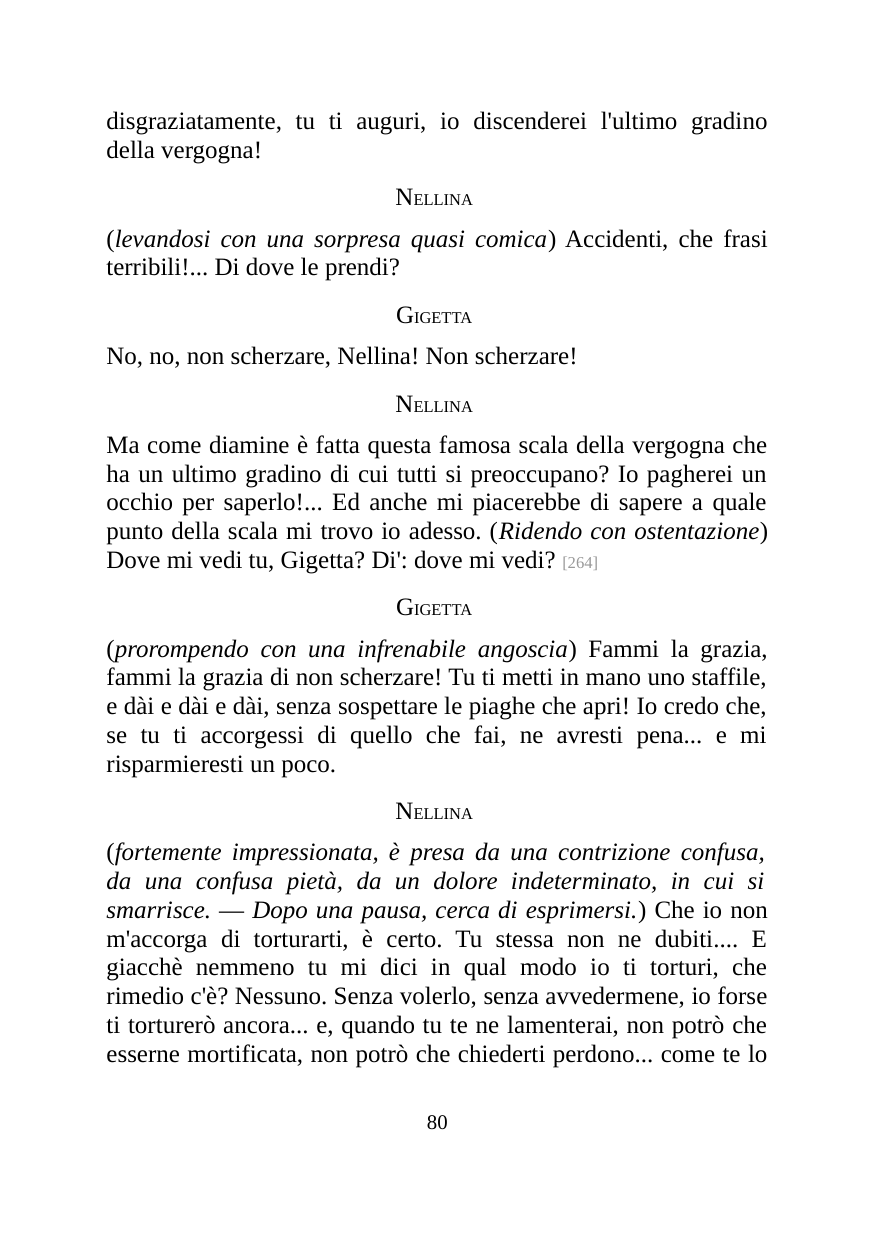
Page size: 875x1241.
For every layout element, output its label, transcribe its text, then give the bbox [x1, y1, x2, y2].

text (levandosi con una sorpresa quasi comica) Accidenti, che frasi terribili!... Di dove le prendi? [106, 224, 768, 281]
text Gigetta [106, 300, 768, 329]
text Gigetta [106, 592, 768, 621]
text disgraziatamente, tu ti auguri, io discenderei l'ultimo gradino della vergogna! [106, 106, 768, 164]
text No, no, non scherzare, Nellina! Non scherzare! [106, 341, 768, 370]
text Nellina [106, 389, 768, 417]
text Nellina [106, 796, 768, 825]
text Ma come diamine è fatta questa famosa scala della vergogna che ha un ultimo gradino di cui tutti si preoccupano? Io pagherei un occhio per saperlo!... Ed anche mi piacerebbe di sapere a quale punto della scala mi trovo io adesso. (Ridendo con ostentazione) Dove mi vedi tu, Gigetta? Di': dove mi vedi? [264] [106, 430, 768, 574]
text (prorompendo con una infrenabile angoscia) Fammi la grazia, fammi la grazia di non scherzare! Tu ti metti in mano uno staffile, e dài e dài e dài, senza sospettare le piaghe che apri! Io credo che, se tu ti accorgessi di quello che fai, ne avresti pena... e mi risparmieresti un poco. [106, 634, 768, 777]
text (fortemente impressionata, è presa da una contrizione confusa, da una confusa pietà, da un dolore indeterminato, in cui si smarrisce. ― Dopo una pausa, cerca di esprimersi.) Che io non m'accorga di torturarti, è certo. Tu stessa non ne dubiti.... E giacchè nemmeno tu mi dici in qual modo io ti torturi, che rimedio c'è? Nessuno. Senza volerlo, senza avvedermene, io forse ti torturerò ancora... e, quando tu te ne lamenterai, non potrò che esserne mortificata, non potrò che chiederti perdono... come te lo [106, 837, 768, 1067]
text Nellina [106, 182, 768, 211]
